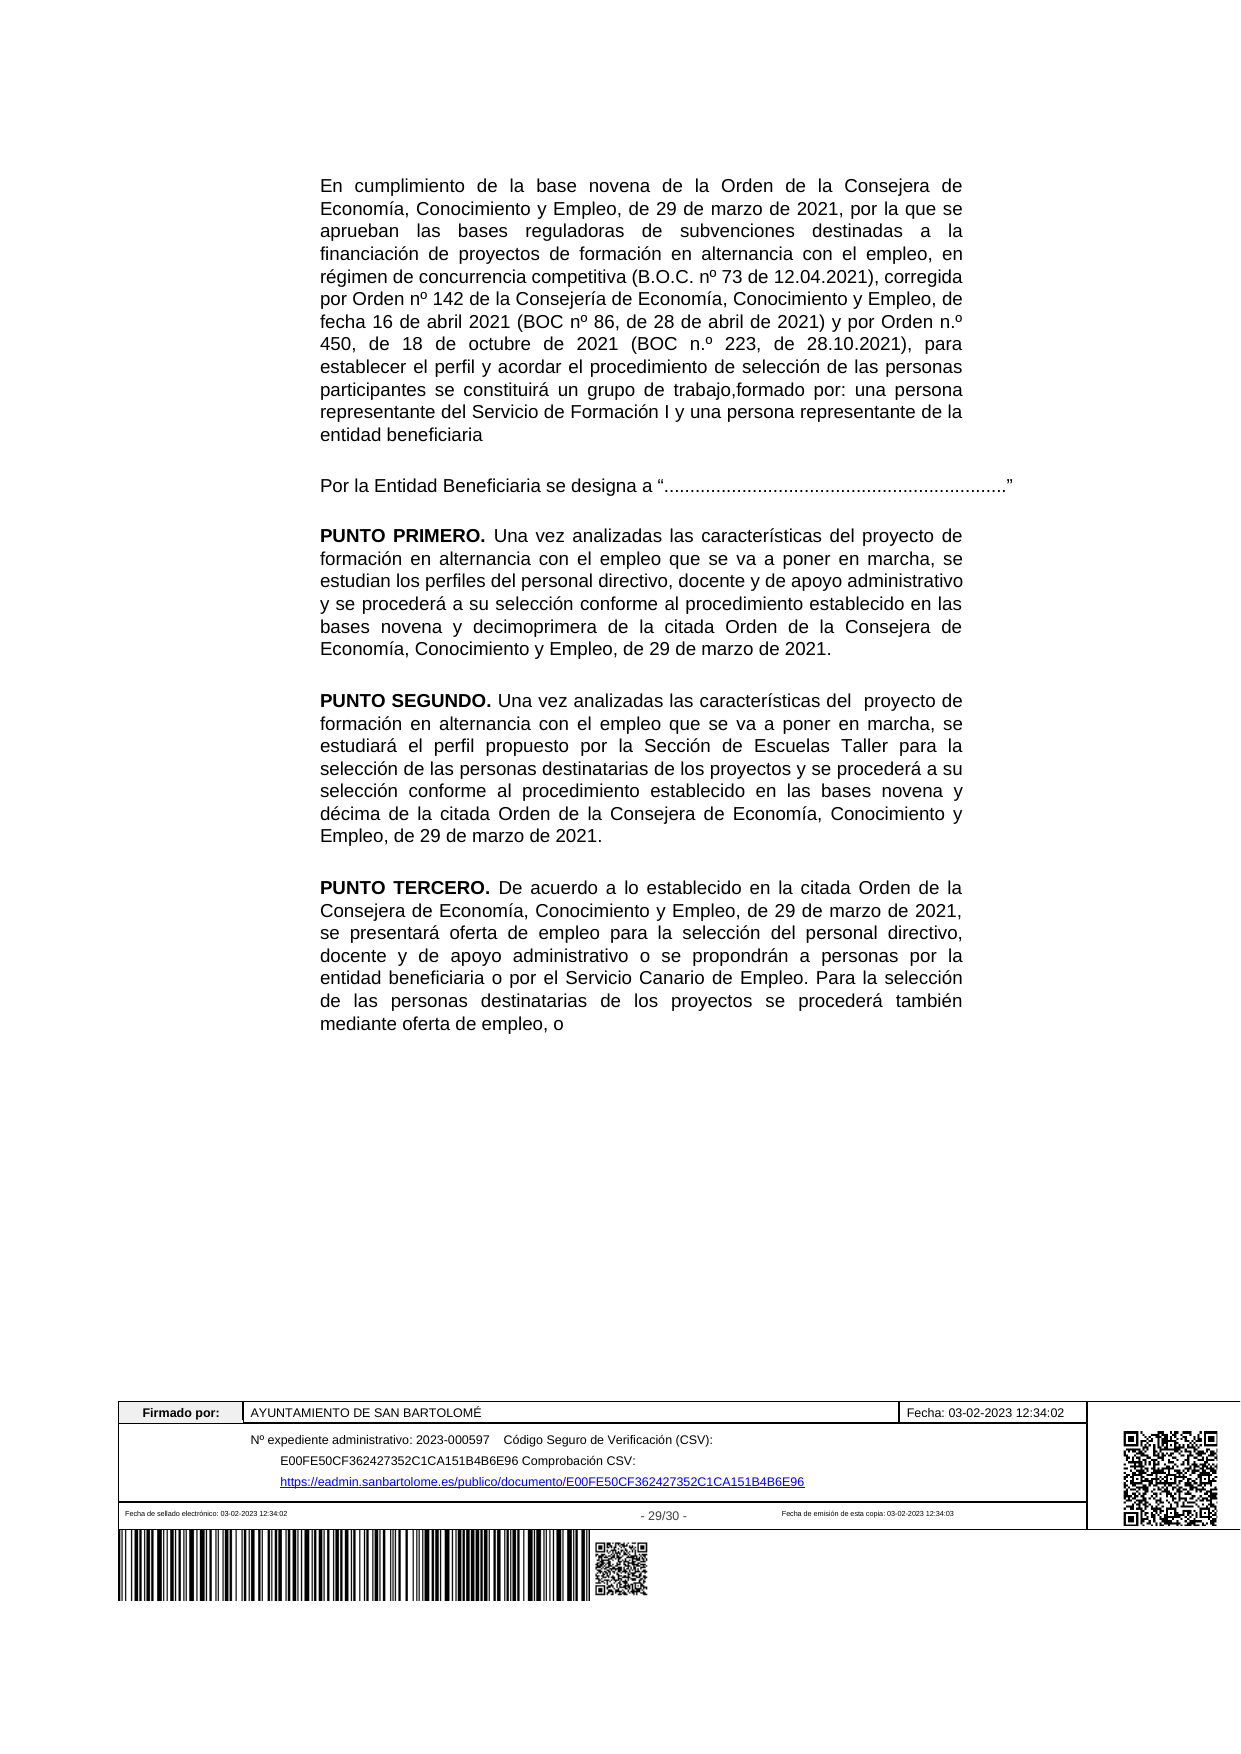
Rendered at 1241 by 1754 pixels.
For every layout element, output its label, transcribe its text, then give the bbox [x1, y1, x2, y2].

text PUNTO TERCERO. De acuerdo a lo establecido en la citada Orden de la Consejera de Economía, Conocimiento y Empleo, de 29 de marzo de 2021, se presentará oferta de empleo para la selección del personal directivo, docente y de apoyo administrativo o se propondrán a personas por la entidad beneficiaria o por el Servicio Canario de Empleo. Para la selección de las personas destinatarias de los proyectos se procederá también mediante oferta de empleo, o [320, 877, 963, 1034]
text Por la Entidad Beneficiaria se designa a “..................................................................” [320, 475, 1122, 497]
table_cell Fecha de sellado electrónico: 03-02-2023 12:34:02 - 29/30 - Fecha de emisión de esta copia: 03-02-2023 12:34:03 [119, 1503, 1086, 1529]
table_header [1088, 1402, 1240, 1529]
text PUNTO PRIMERO. Una vez analizadas las características del proyecto de formación en alternancia con el empleo que se va a poner en marcha, se estudian los perfiles del personal directivo, docente y de apoyo administrativo y se procederá a su selección conforme al procedimiento establecido en las bases novena y decimoprimera de la citada Orden de la Consejera de Economía, Conocimiento y Empleo, de 29 de marzo de 2021. [320, 525, 963, 660]
text PUNTO SEGUNDO. Una vez analizadas las características del proyecto de formación en alternancia con el empleo que se va a poner en marcha, se estudiará el perfil propuesto por la Sección de Escuelas Taller para la selección de las personas destinatarias de los proyectos y se procederá a su selección conforme al procedimiento establecido en las bases novena y décima de la citada Orden de la Consejera de Economía, Conocimiento y Empleo, de 29 de marzo de 2021. [320, 690, 963, 847]
table_header Firmado por: [119, 1402, 242, 1420]
table_header Fecha: 03-02-2023 12:34:02 [900, 1402, 1086, 1422]
text En cumplimiento de la base novena de la Orden de la Consejera de Economía, Conocimiento y Empleo, de 29 de marzo de 2021, por la que se aprueban las bases reguladoras de subvenciones destinadas a la financiación de proyectos de formación en alternancia con el empleo, en régimen de concurrencia competitiva (B.O.C. nº 73 de 12.04.2021), corregida por Orden nº 142 de la Consejería de Economía, Conocimiento y Empleo, de fecha 16 de abril 2021 (BOC nº 86, de 28 de abril de 2021) y por Orden n.º 450, de 18 de octubre de 2021 (BOC n.º 223, de 28.10.2021), para establecer el perfil y acordar el procedimiento de selección de las personas participantes se constituirá un grupo de trabajo,formado por: una persona representante del Servicio de Formación I y una persona representante de la entidad beneficiaria [320, 175, 963, 445]
table_cell Nº expediente administrativo: 2023-000597 Código Seguro de Verificación (CSV): E00FE50CF362427352C1CA151B4B6E96 Comprobación CSV: https://eadmin.sanbartolome.es/publico/documento/E00FE50CF362427352C1CA151B4B6E96 [119, 1424, 1086, 1501]
table_header AYUNTAMIENTO DE SAN BARTOLOMÉ [244, 1402, 898, 1422]
